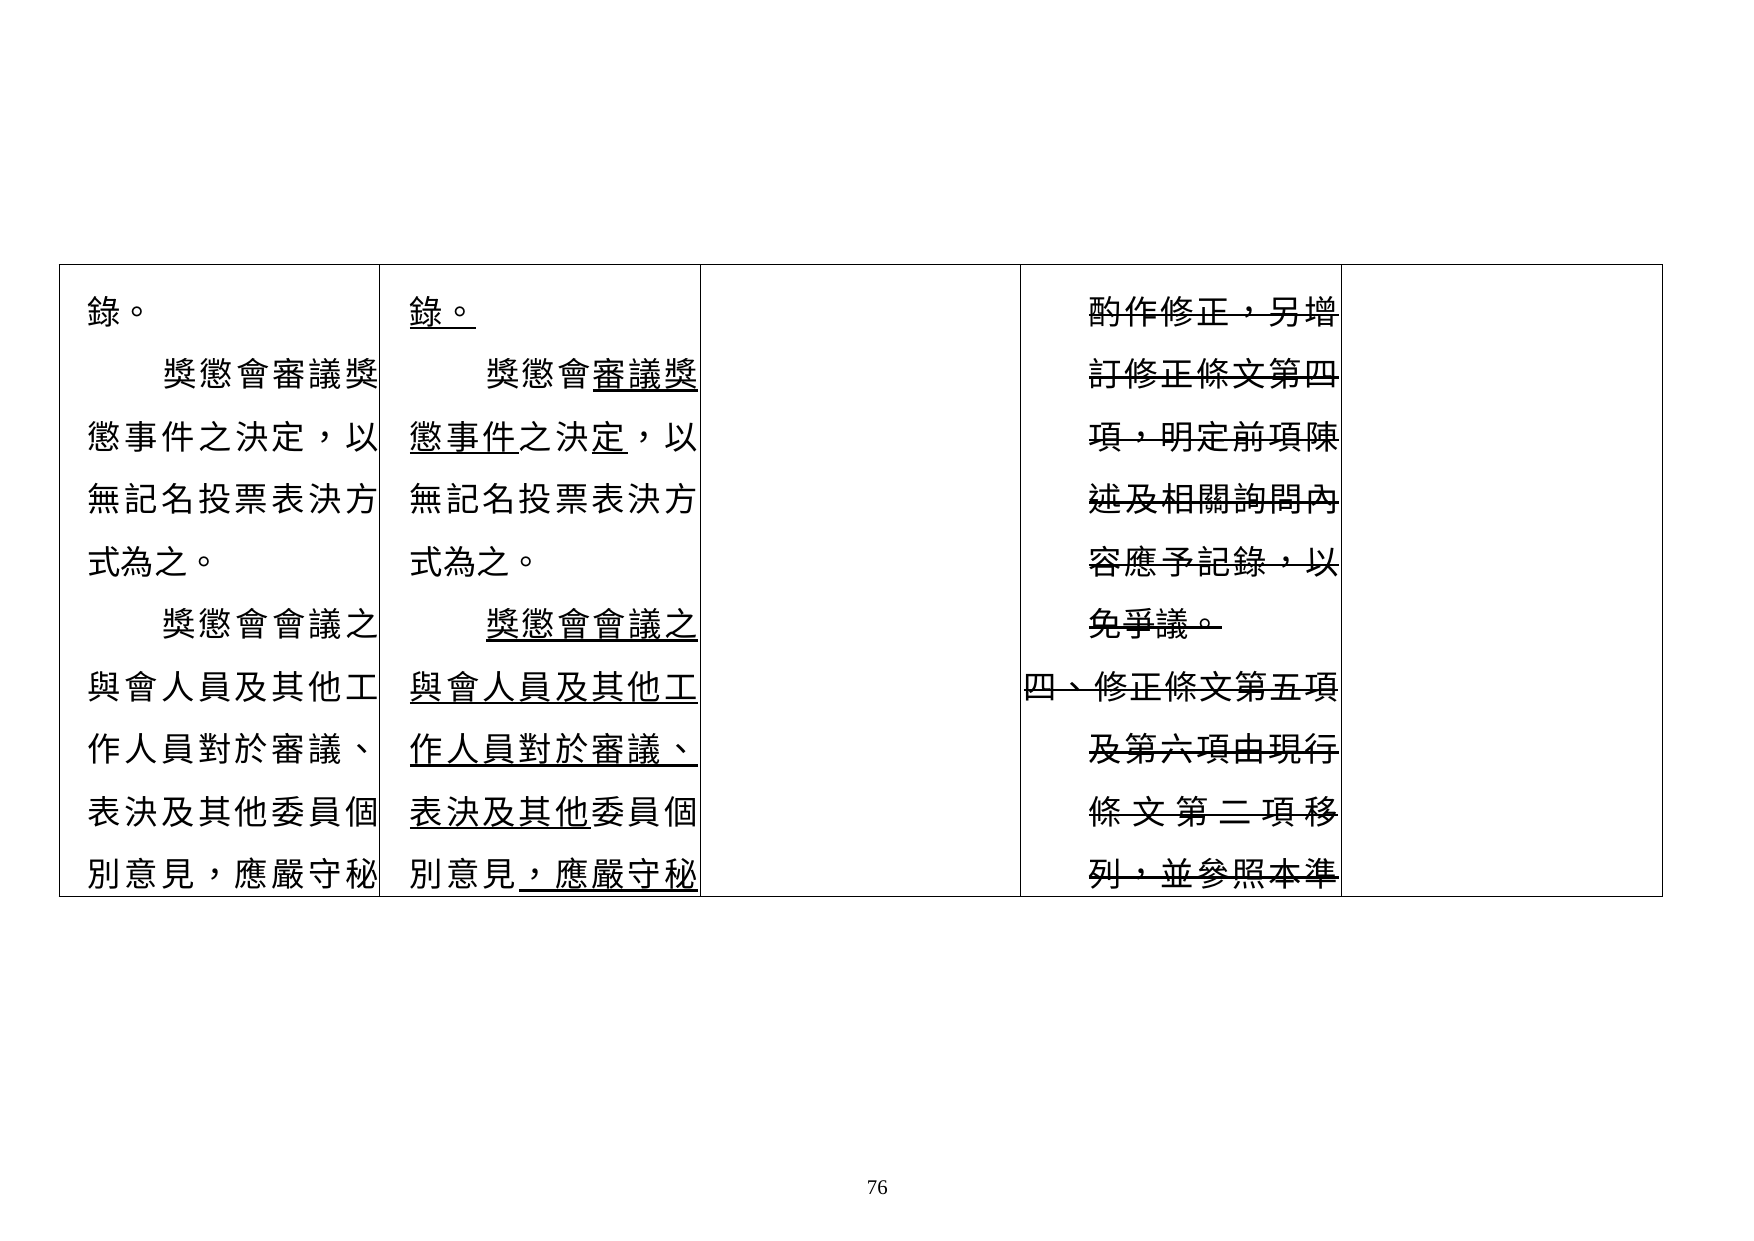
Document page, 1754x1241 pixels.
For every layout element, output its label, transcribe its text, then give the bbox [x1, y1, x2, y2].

table_cell 錄。 獎懲會審議獎懲事件之決定，以無記名投票表決方式為之。 獎懲會會議之與會人員及其他工作人員對於審議、表決及其他委員個別意見，應嚴守秘 [60, 265, 379, 896]
table_cell 錄。 獎懲會審議獎懲事件之決定，以無記名投票表決方式為之。 獎懲會會議之與會人員及其他工作人員對於審議、表決及其他委員個別意見，應嚴守秘 [380, 265, 700, 896]
table_cell 酌作修正，另增訂修正條文第四項，明定前項陳述及相關詢問內容應予記錄，以免爭議。 四、修正條文第五項及第六項由現行條文第二項移列，並參照本準 [1021, 265, 1341, 896]
table_cell [1342, 265, 1662, 896]
table_cell [701, 265, 1020, 896]
